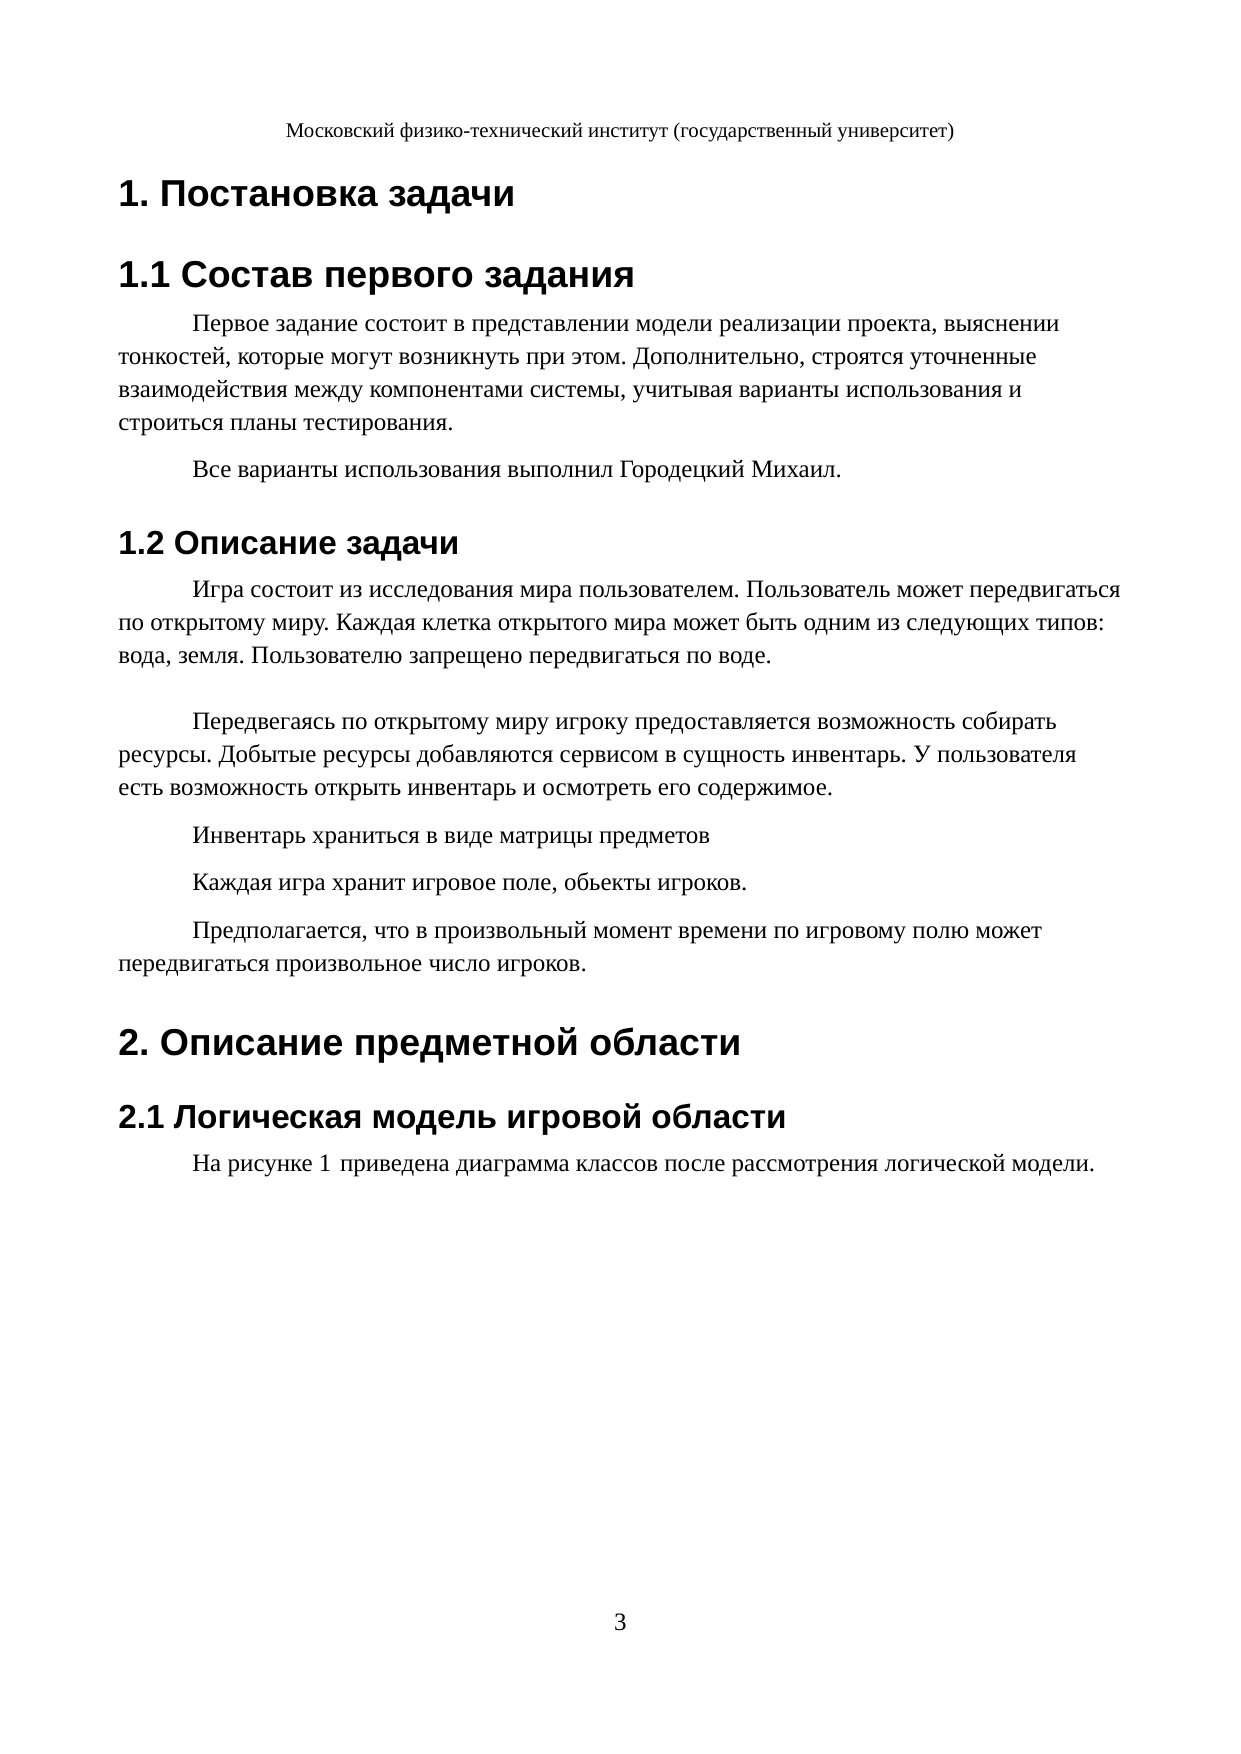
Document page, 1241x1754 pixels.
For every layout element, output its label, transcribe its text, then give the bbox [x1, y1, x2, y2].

text Игра состоит из исследования мира пользователем. Пользователь может передвигаться по открытому миру. Каждая клетка открытого мира может быть одним из следующих типов: вода, земля. Пользователю запрещено передвигаться по воде. Передвегаясь по открытому миру игроку предоставляется возможность собирать ресурсы. Добытые ресурсы добавляются сервисом в сущность инвентарь. У пользователя есть возможность открыть инвентарь и осмотреть его содержимое. [118, 574, 1122, 801]
subtitle 1.2 Описание задачи [118, 523, 1122, 561]
subtitle 2. Описание предметной области [118, 1021, 1122, 1064]
text Первое задание состоит в представлении модели реализации проекта, выяснении тонкостей, которые могут возникнуть при этом. Дополнительно, строятся уточненные взаимодействия между компонентами системы, учитывая варианты использования и строиться планы тестирования. [118, 308, 1122, 436]
subtitle 1. Постановка задачи [118, 172, 1122, 215]
text Каждая игра хранит игровое поле, обьекты игроков. [118, 867, 1122, 896]
text Инвентарь храниться в виде матрицы предметов [118, 820, 1122, 848]
subtitle 1.1 Состав первого задания [118, 252, 1122, 295]
text На рисунке 1 приведена диаграмма классов после рассмотрения логической модели. [118, 1148, 1122, 1177]
text Все варианты использования выполнил Городецкий Михаил. [118, 454, 1122, 483]
text Предполагается, что в произвольный момент времени по игровому полю может передвигаться произвольное число игроков. [118, 915, 1122, 977]
subtitle 2.1 Логическая модель игровой области [118, 1097, 1122, 1135]
